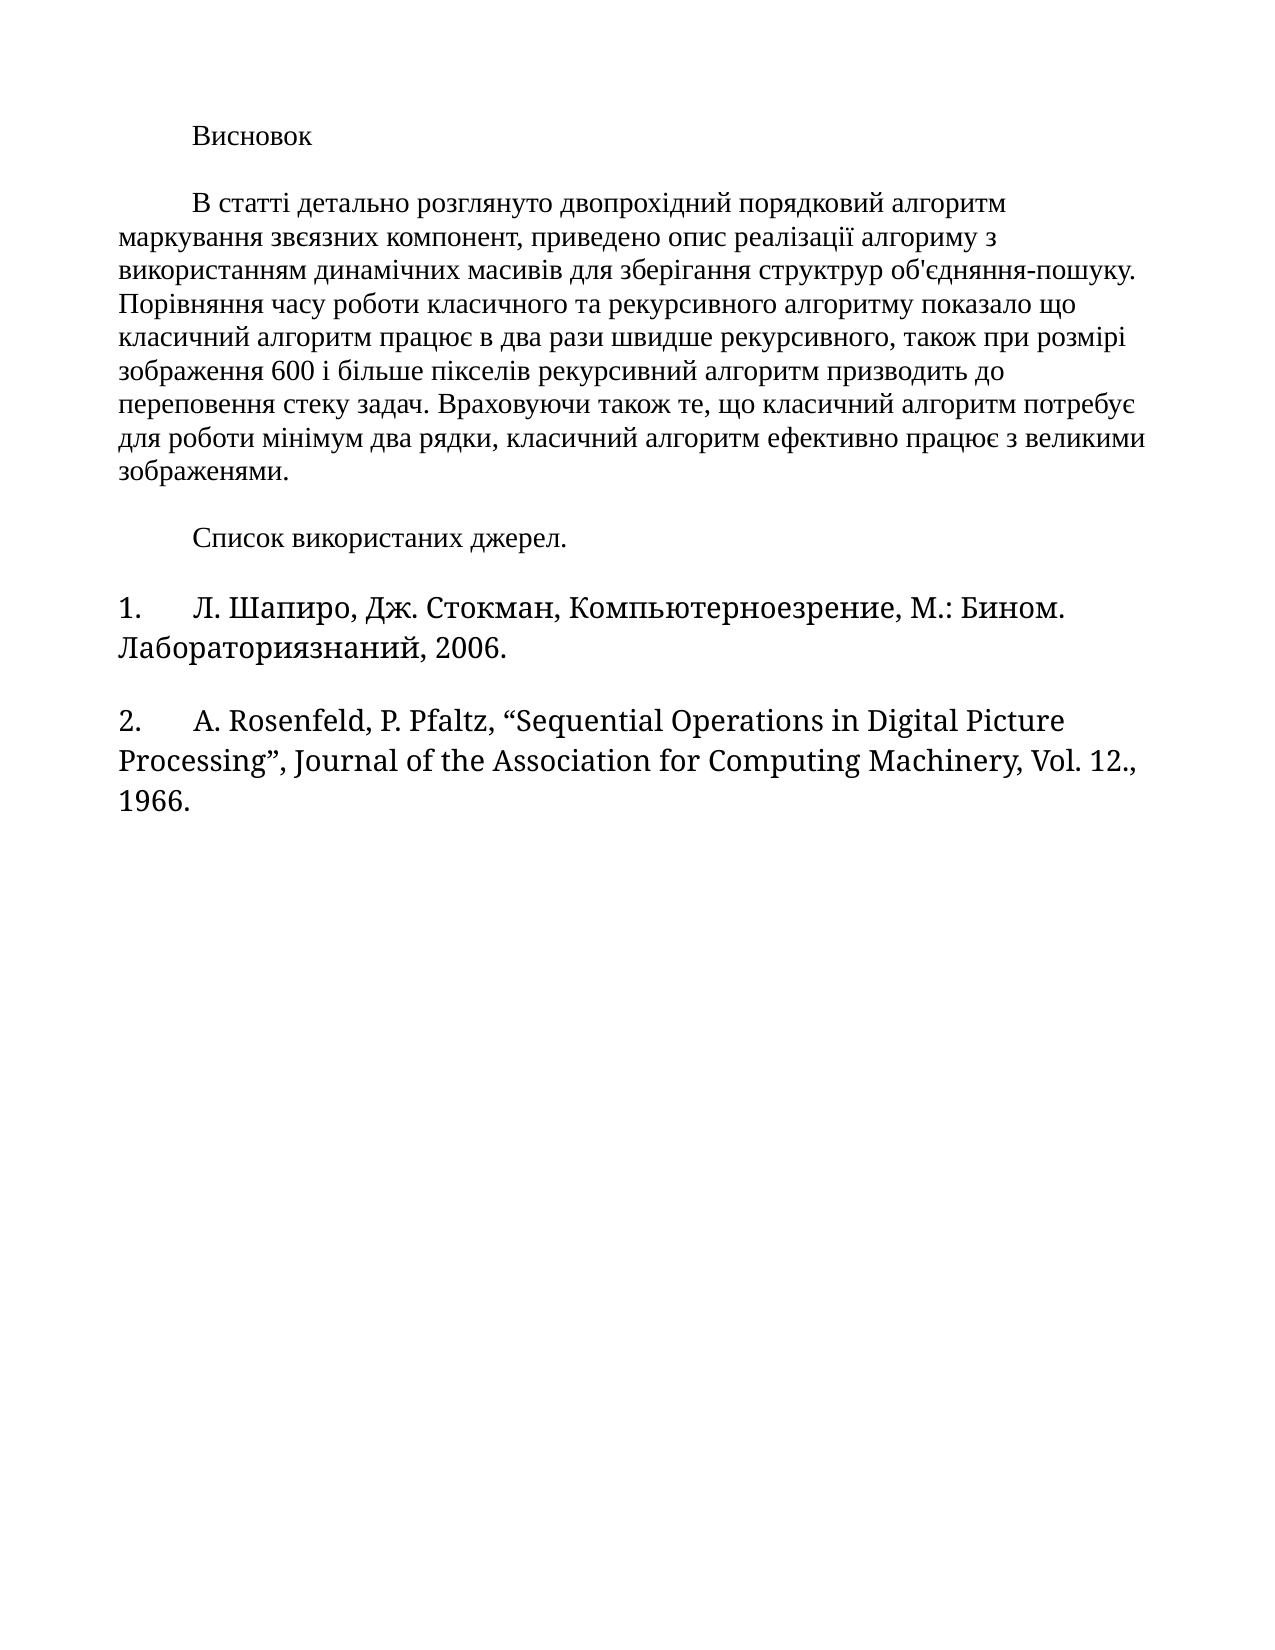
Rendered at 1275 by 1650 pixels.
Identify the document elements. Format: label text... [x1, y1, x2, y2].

list A. Rosenfeld, P. Pfaltz, “Sequential Operations in Digital Picture Processing”, Journal of the Association for Computing Machinery, Vol. 12., 1966. [118, 701, 1157, 820]
text Висновок [118, 118, 1157, 152]
text В статті детально розглянуто двопрохідний порядковий алгоритм маркування звєязних компонент, приведено опис реалізації алгориму з використанням динамічних масивів для зберігання структрур об'єдняння-пошуку. Порівняння часу роботи класичного та рекурсивного алгоритму показало що класичний алгоритм працює в два рази швидше рекурсивного, також при розмірі зображення 600 і більше пікселів рекурсивний алгоритм призводить до переповення стеку задач. Враховуючи також те, що класичний алгоритм потребує для роботи мінімум два рядки, класичний алгоритм ефективно працює з великими зображенями. [118, 185, 1157, 487]
text Список використаних джерел. [118, 521, 1157, 554]
list Л. Шапиро, Дж. Стокман, Компьютерноезрение, М.: Бином. Лабораториязнаний, 2006. [118, 588, 1157, 667]
